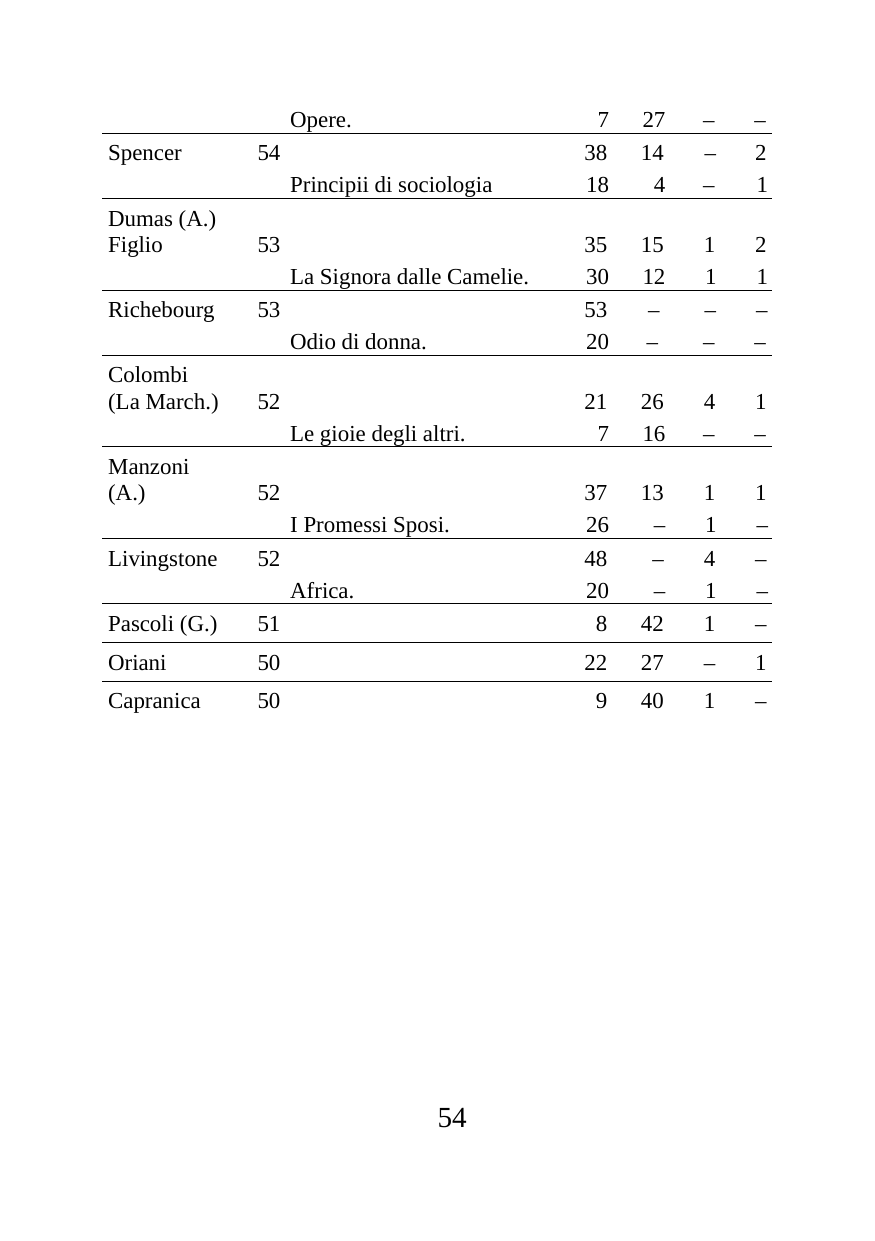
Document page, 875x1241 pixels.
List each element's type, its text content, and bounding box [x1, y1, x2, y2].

table_cell 48 [546, 539, 613, 577]
table_cell ‒ [669, 172, 721, 198]
table_cell Richebourg [102, 291, 230, 328]
table_cell Manzoni (A.) [102, 447, 230, 511]
table_cell 52 [230, 539, 286, 577]
table_cell 26 [613, 356, 669, 420]
table_cell 12 [665, 263, 669, 289]
table_cell ‒ [613, 539, 669, 577]
table_cell ‒ [669, 134, 721, 172]
table_cell ‒ [669, 106, 721, 133]
table_cell 30 [608, 263, 613, 289]
table_cell 2 [721, 134, 772, 172]
table_cell [226, 577, 230, 603]
table_cell [102, 172, 106, 198]
table_cell [102, 577, 106, 603]
table_cell [282, 106, 286, 133]
table_cell [282, 328, 286, 355]
table_cell ‒ [721, 106, 772, 133]
table_cell 30 [546, 263, 551, 289]
table_cell 54 [230, 134, 286, 172]
table_cell 12 [613, 263, 617, 289]
table_cell ‒ [669, 291, 721, 328]
table_cell ‒ [721, 328, 772, 355]
table_cell [102, 420, 106, 446]
table_cell ‒ [669, 328, 721, 355]
table_cell [230, 511, 234, 538]
table_cell ‒ [721, 604, 772, 642]
table_cell 1 [721, 172, 725, 198]
table_cell Dumas (A.) Figlio [102, 199, 230, 263]
table_cell 7 [546, 420, 551, 446]
table_cell [286, 447, 546, 511]
table_cell [286, 199, 546, 263]
table_cell 26 [608, 511, 613, 538]
table_cell [226, 106, 230, 133]
table_cell ‒ [613, 511, 617, 538]
table_cell 52 [230, 356, 286, 420]
table_cell 27 [613, 643, 669, 681]
table_cell 40 [613, 682, 669, 719]
table_cell 1 [716, 263, 721, 289]
table_cell [102, 263, 106, 289]
table_cell ‒ [721, 577, 725, 603]
table_cell 27 [665, 106, 669, 133]
table_cell [226, 328, 230, 355]
table_cell 1 [721, 356, 772, 420]
table_cell 18 [608, 172, 613, 198]
table_cell [102, 511, 106, 538]
table_cell ‒ [768, 511, 772, 538]
table_cell 15 [613, 199, 669, 263]
table_cell 4 [669, 539, 721, 577]
table_cell [282, 420, 286, 446]
table_cell Colombi (La March.) [102, 356, 230, 420]
table_cell [286, 539, 546, 577]
table_cell Capranica [102, 682, 230, 719]
table_cell 20 [608, 328, 613, 355]
table_cell ‒ [768, 577, 772, 603]
table_cell 1 [669, 199, 721, 263]
table_cell [230, 172, 234, 198]
table_cell ‒ [613, 328, 669, 355]
table_cell 1 [669, 263, 673, 289]
table_cell [226, 263, 230, 289]
table_cell [286, 356, 546, 420]
table_cell 7 [608, 420, 613, 446]
table_cell 4 [613, 172, 617, 198]
table_cell 1 [716, 577, 721, 603]
table_cell [226, 511, 230, 538]
table_cell [286, 291, 546, 328]
table_cell [286, 134, 546, 172]
table_cell 16 [665, 420, 669, 446]
table_cell [230, 263, 234, 289]
table_cell 1 [669, 604, 721, 642]
table_cell 50 [230, 682, 286, 719]
table_cell 1 [669, 682, 721, 719]
table_cell ‒ [665, 511, 669, 538]
table_cell 1 [721, 263, 725, 289]
table_cell 37 [546, 447, 613, 511]
table_cell 53 [230, 291, 286, 328]
table_cell 7 [608, 106, 613, 133]
table_cell [282, 511, 286, 538]
table_cell ‒ [721, 539, 772, 577]
table_cell 14 [613, 134, 669, 172]
table_cell 35 [546, 199, 613, 263]
table_cell [102, 328, 106, 355]
table_cell 21 [546, 356, 613, 420]
table_cell Pascoli (G.) [102, 604, 230, 642]
table_cell [226, 420, 230, 446]
table_cell 2 [721, 199, 772, 263]
table_cell 26 [546, 511, 551, 538]
table_cell [286, 643, 546, 681]
table_cell 7 [546, 106, 551, 133]
table_cell [230, 328, 234, 355]
table_cell 27 [613, 106, 617, 133]
table_cell [286, 604, 546, 642]
table_cell 1 [721, 447, 772, 511]
table_cell 8 [546, 604, 613, 642]
table_cell 51 [230, 604, 286, 642]
table_cell 1 [669, 511, 673, 538]
table_cell 13 [613, 447, 669, 511]
table_cell 4 [665, 172, 669, 198]
table_cell 1 [721, 643, 772, 681]
table_cell 52 [230, 447, 286, 511]
table_cell [282, 577, 286, 603]
table_cell 53 [230, 199, 286, 263]
table_cell ‒ [613, 291, 669, 328]
table_cell [226, 172, 230, 198]
table_cell ‒ [669, 643, 721, 681]
table_cell 4 [669, 356, 721, 420]
table_cell 1 [669, 577, 673, 603]
table_cell ‒ [721, 682, 772, 719]
table_cell ‒ [669, 420, 721, 446]
table_cell [230, 420, 234, 446]
table_cell Livingstone [102, 539, 230, 577]
table_cell [282, 172, 286, 198]
table_cell 50 [230, 643, 286, 681]
table_cell ‒ [613, 577, 617, 603]
table_cell 9 [546, 682, 613, 719]
table_cell 1 [669, 447, 721, 511]
table_cell 1 [768, 263, 772, 289]
table_cell ‒ [721, 420, 772, 446]
table_cell 22 [546, 643, 613, 681]
table_cell 1 [768, 172, 772, 198]
table_cell [230, 106, 234, 133]
table_cell Spencer [102, 134, 230, 172]
table_cell 20 [608, 577, 613, 603]
table_cell 42 [613, 604, 669, 642]
table_cell 53 [546, 291, 613, 328]
table_cell ‒ [721, 511, 725, 538]
table_cell 20 [546, 577, 551, 603]
table_cell 38 [546, 134, 613, 172]
table_cell 18 [546, 172, 551, 198]
table_cell [102, 106, 106, 133]
table_cell ‒ [665, 577, 669, 603]
table_cell Oriani [102, 643, 230, 681]
table_cell 16 [613, 420, 617, 446]
table_cell 20 [546, 328, 551, 355]
table_cell ‒ [721, 291, 772, 328]
table_cell 1 [716, 511, 721, 538]
table_cell [230, 577, 234, 603]
table_cell [286, 682, 546, 719]
table_cell [282, 263, 286, 289]
